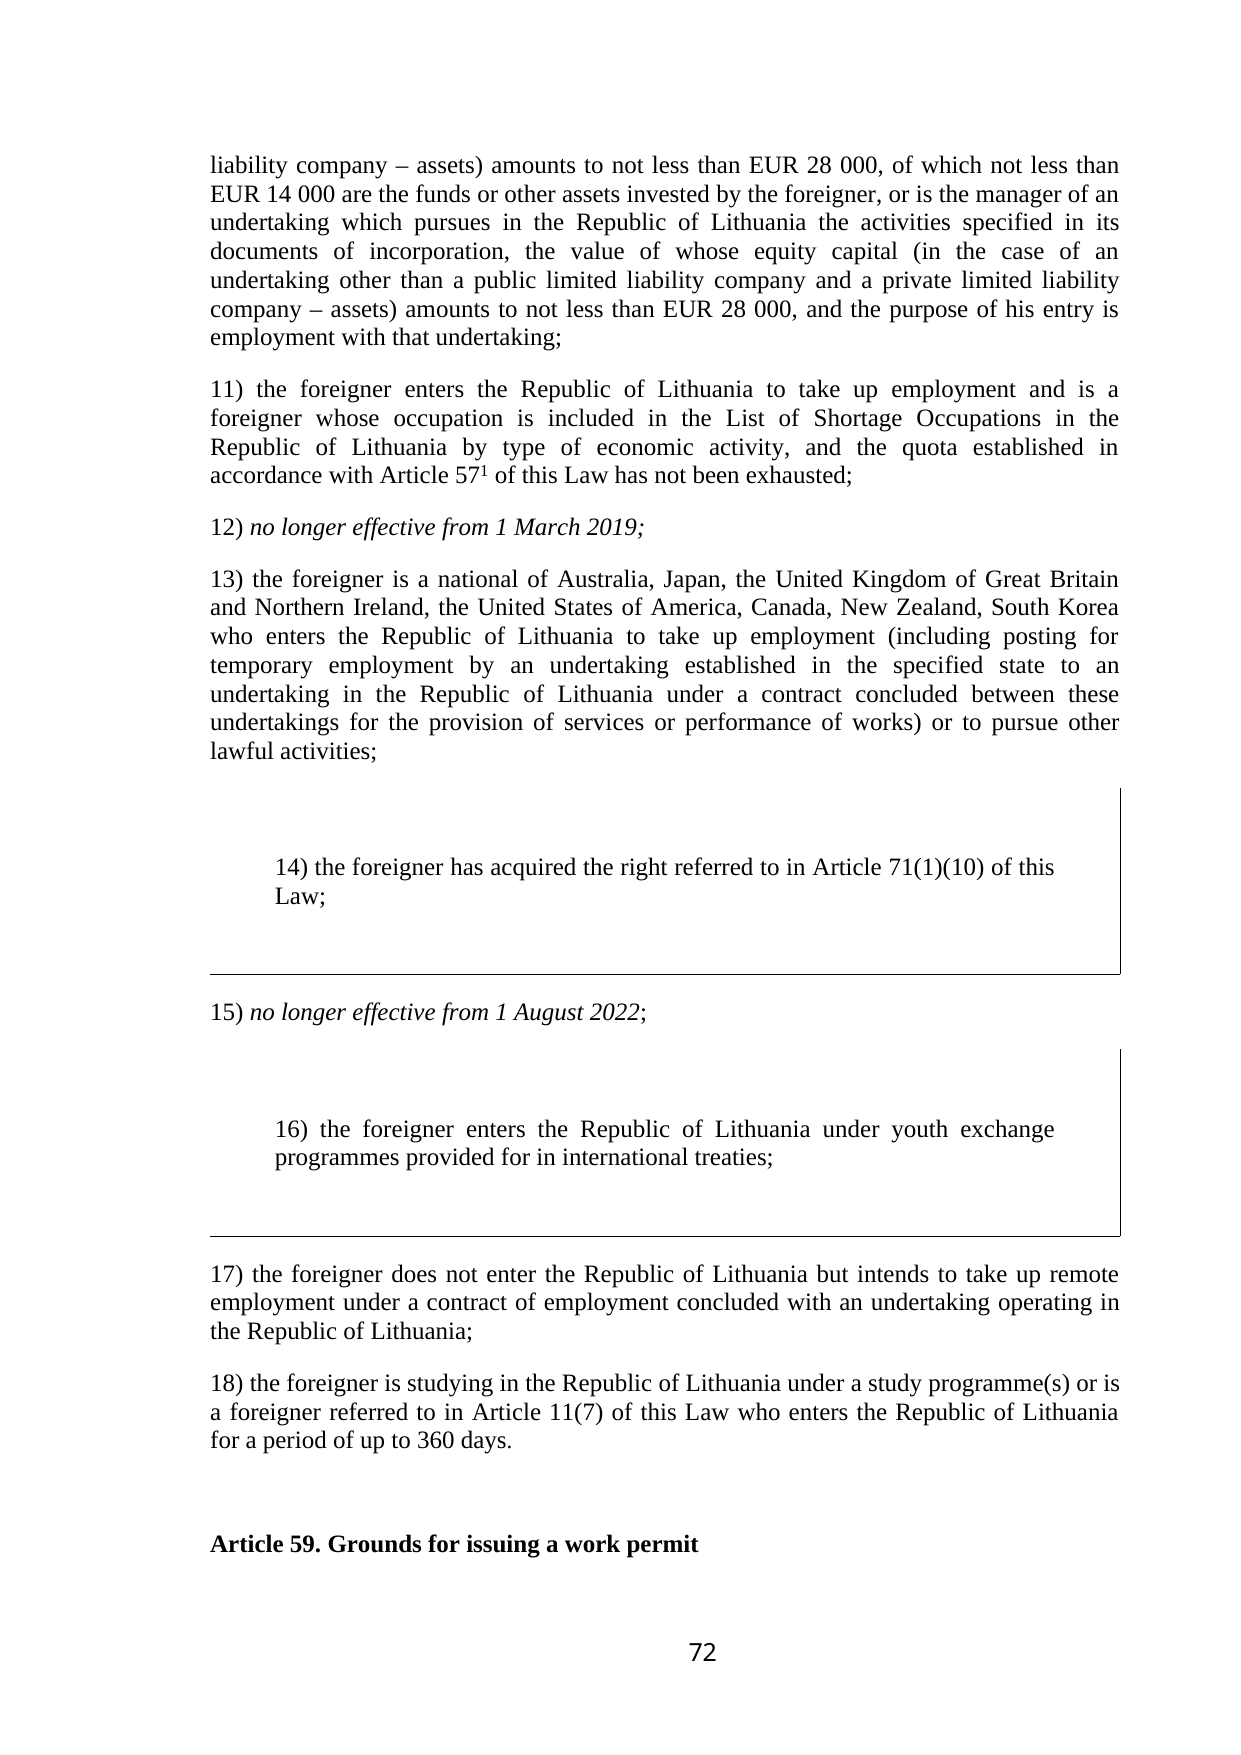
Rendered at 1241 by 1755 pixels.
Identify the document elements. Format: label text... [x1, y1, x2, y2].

text 13) the foreigner is a national of Australia, Japan, the United Kingdom of Great Britain and Northern Ireland, the United States of America, Canada, New Zealand, South Korea who enters the Republic of Lithuania to take up employment (including posting for temporary employment by an undertaking established in the specified state to an undertaking in the Republic of Lithuania under a contract concluded between these undertakings for the provision of services or performance of works) or to pursue other lawful activities; [210, 564, 1120, 765]
text 17) the foreigner does not enter the Republic of Lithuania but intends to take up remote employment under a contract of employment concluded with an undertaking operating in the Republic of Lithuania; [210, 1259, 1120, 1345]
text 16) the foreigner enters the Republic of Lithuania under youth exchange programmes provided for in international treaties; [210, 1049, 1120, 1236]
text 11) the foreigner enters the Republic of Lithuania to take up employment and is a foreigner whose occupation is included in the List of Shortage Occupations in the Republic of Lithuania by type of economic activity, and the quota established in accordance with Article 571 of this Law has not been exhausted; [210, 374, 1120, 489]
text Article 59. Grounds for issuing a work permit [210, 1529, 1120, 1557]
text 14) the foreigner has acquired the right referred to in Article 71(1)(10) of this Law; [210, 788, 1120, 974]
text 18) the foreigner is studying in the Republic of Lithuania under a study programme(s) or is a foreigner referred to in Article 11(7) of this Law who enters the Republic of Lithuania for a period of up to 360 days. [210, 1368, 1120, 1454]
text 12) no longer effective from 1 March 2019; [210, 512, 1120, 541]
text liability company – assets) amounts to not less than EUR 28 000, of which not less than EUR 14 000 are the funds or other assets invested by the foreigner, or is the manager of an undertaking which pursues in the Republic of Lithuania the activities specified in its documents of incorporation, the value of whose equity capital (in the case of an undertaking other than a public limited liability company and a private limited liability company – assets) amounts to not less than EUR 28 000, and the purpose of his entry is employment with that undertaking; [210, 150, 1120, 351]
text 15) no longer effective from 1 August 2022; [210, 997, 1120, 1026]
